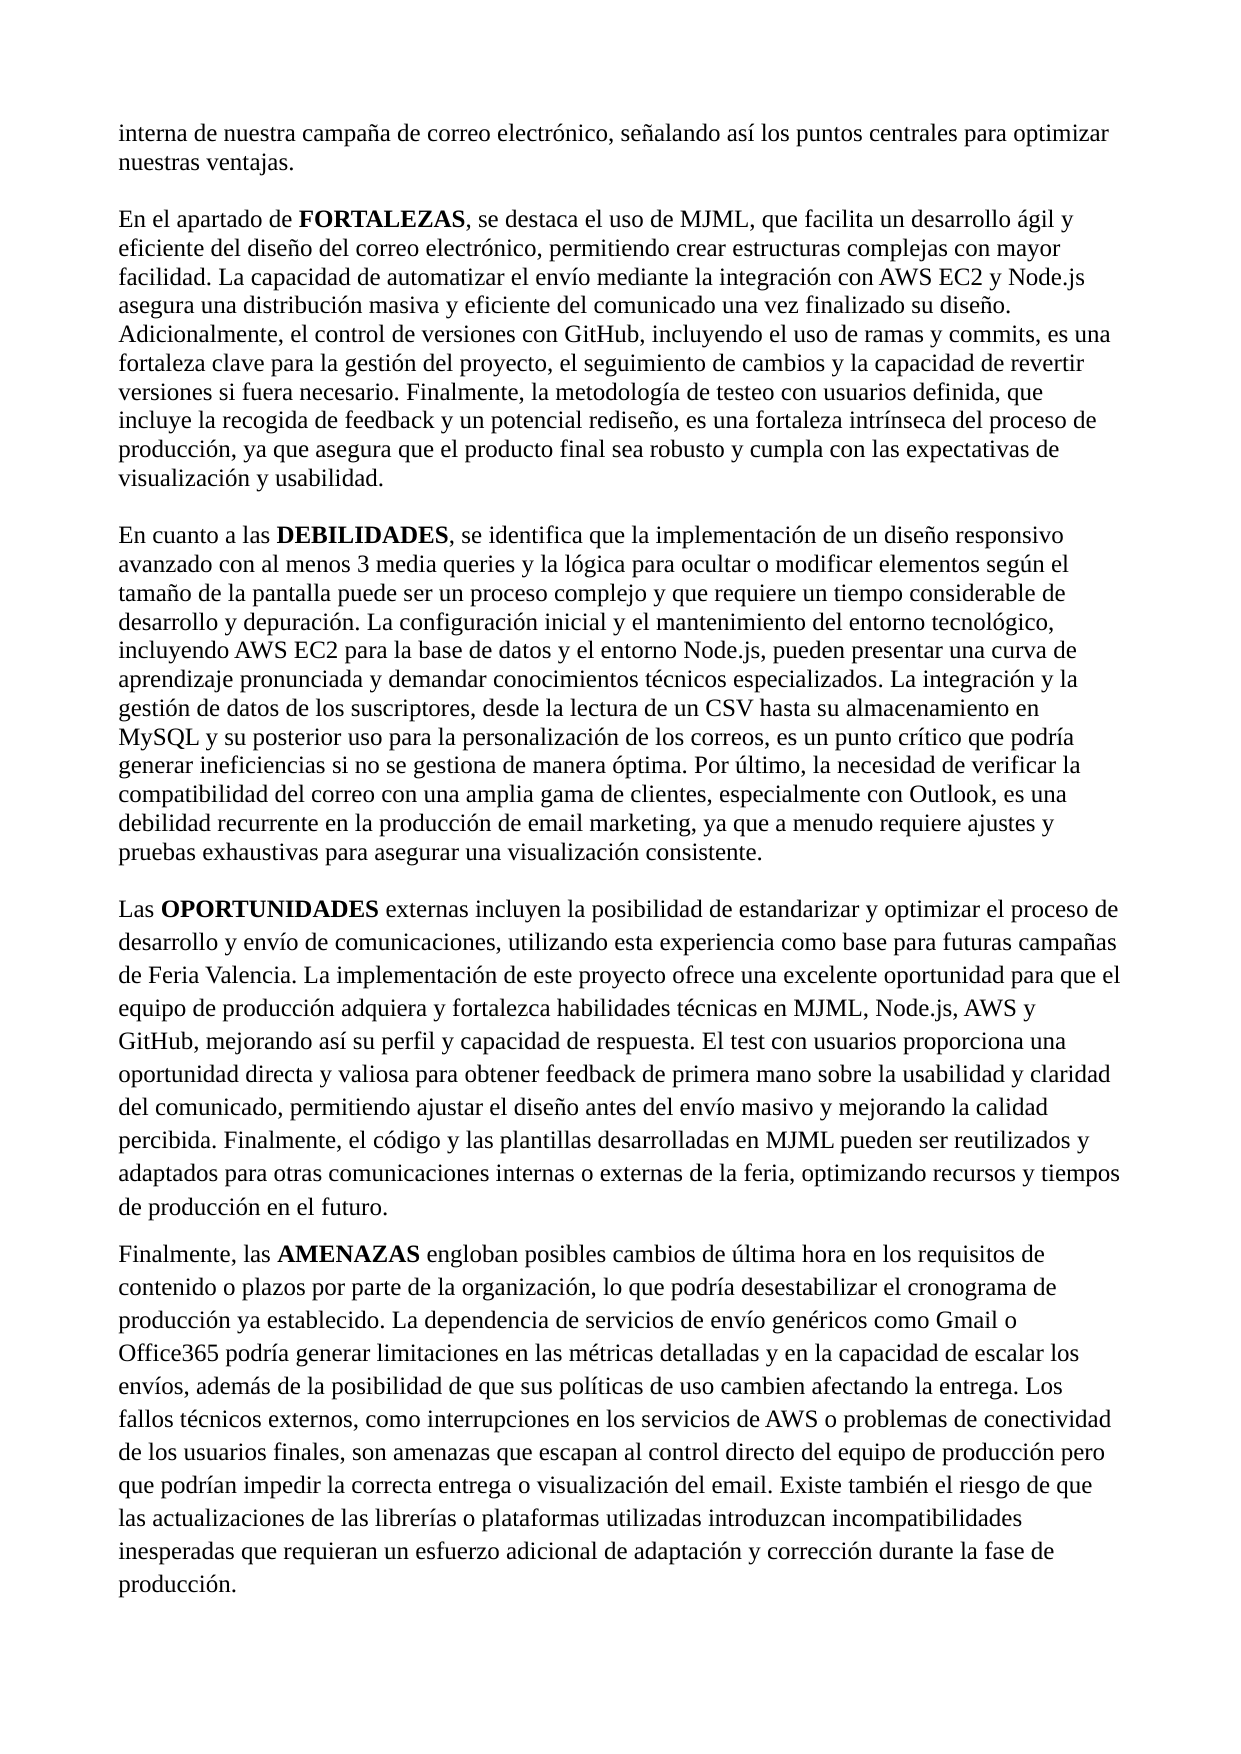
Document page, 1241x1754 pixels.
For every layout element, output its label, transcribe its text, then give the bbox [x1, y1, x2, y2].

text En el apartado de FORTALEZAS, se destaca el uso de MJML, que facilita un desarrollo ágil y eficiente del diseño del correo electrónico, permitiendo crear estructuras complejas con mayor facilidad. La capacidad de automatizar el envío mediante la integración con AWS EC2 y Node.js asegura una distribución masiva y eficiente del comunicado una vez finalizado su diseño. Adicionalmente, el control de versiones con GitHub, incluyendo el uso de ramas y commits, es una fortaleza clave para la gestión del proyecto, el seguimiento de cambios y la capacidad de revertir versiones si fuera necesario. Finalmente, la metodología de testeo con usuarios definida, que incluye la recogida de feedback y un potencial rediseño, es una fortaleza intrínseca del proceso de producción, ya que asegura que el producto final sea robusto y cumpla con las expectativas de visualización y usabilidad. [118, 204, 1122, 492]
text Las OPORTUNIDADES externas incluyen la posibilidad de estandarizar y optimizar el proceso de desarrollo y envío de comunicaciones, utilizando esta experiencia como base para futuras campañas de Feria Valencia. La implementación de este proyecto ofrece una excelente oportunidad para que el equipo de producción adquiera y fortalezca habilidades técnicas en MJML, Node.js, AWS y GitHub, mejorando así su perfil y capacidad de respuesta. El test con usuarios proporciona una oportunidad directa y valiosa para obtener feedback de primera mano sobre la usabilidad y claridad del comunicado, permitiendo ajustar el diseño antes del envío masivo y mejorando la calidad percibida. Finalmente, el código y las plantillas desarrolladas en MJML pueden ser reutilizados y adaptados para otras comunicaciones internas o externas de la feria, optimizando recursos y tiempos de producción en el futuro. [118, 894, 1122, 1220]
text En cuanto a las DEBILIDADES, se identifica que la implementación de un diseño responsivo avanzado con al menos 3 media queries y la lógica para ocultar o modificar elementos según el tamaño de la pantalla puede ser un proceso complejo y que requiere un tiempo considerable de desarrollo y depuración. La configuración inicial y el mantenimiento del entorno tecnológico, incluyendo AWS EC2 para la base de datos y el entorno Node.js, pueden presentar una curva de aprendizaje pronunciada y demandar conocimientos técnicos especializados. La integración y la gestión de datos de los suscriptores, desde la lectura de un CSV hasta su almacenamiento en MySQL y su posterior uso para la personalización de los correos, es un punto crítico que podría generar ineficiencias si no se gestiona de manera óptima. Por último, la necesidad de verificar la compatibilidad del correo con una amplia gama de clientes, especialmente con Outlook, es una debilidad recurrente en la producción de email marketing, ya que a menudo requiere ajustes y pruebas exhaustivas para asegurar una visualización consistente. [118, 521, 1122, 866]
text Finalmente, las AMENAZAS engloban posibles cambios de última hora en los requisitos de contenido o plazos por parte de la organización, lo que podría desestabilizar el cronograma de producción ya establecido. La dependencia de servicios de envío genéricos como Gmail o Office365 podría generar limitaciones en las métricas detalladas y en la capacidad de escalar los envíos, además de la posibilidad de que sus políticas de uso cambien afectando la entrega. Los fallos técnicos externos, como interrupciones en los servicios de AWS o problemas de conectividad de los usuarios finales, son amenazas que escapan al control directo del equipo de producción pero que podrían impedir la correcta entrega o visualización del email. Existe también el riesgo de que las actualizaciones de las librerías o plataformas utilizadas introduzcan incompatibilidades inesperadas que requieran un esfuerzo adicional de adaptación y corrección durante la fase de producción. [118, 1239, 1122, 1598]
text interna de nuestra campaña de correo electrónico, señalando así los puntos centrales para optimizar nuestras ventajas. [118, 118, 1122, 176]
